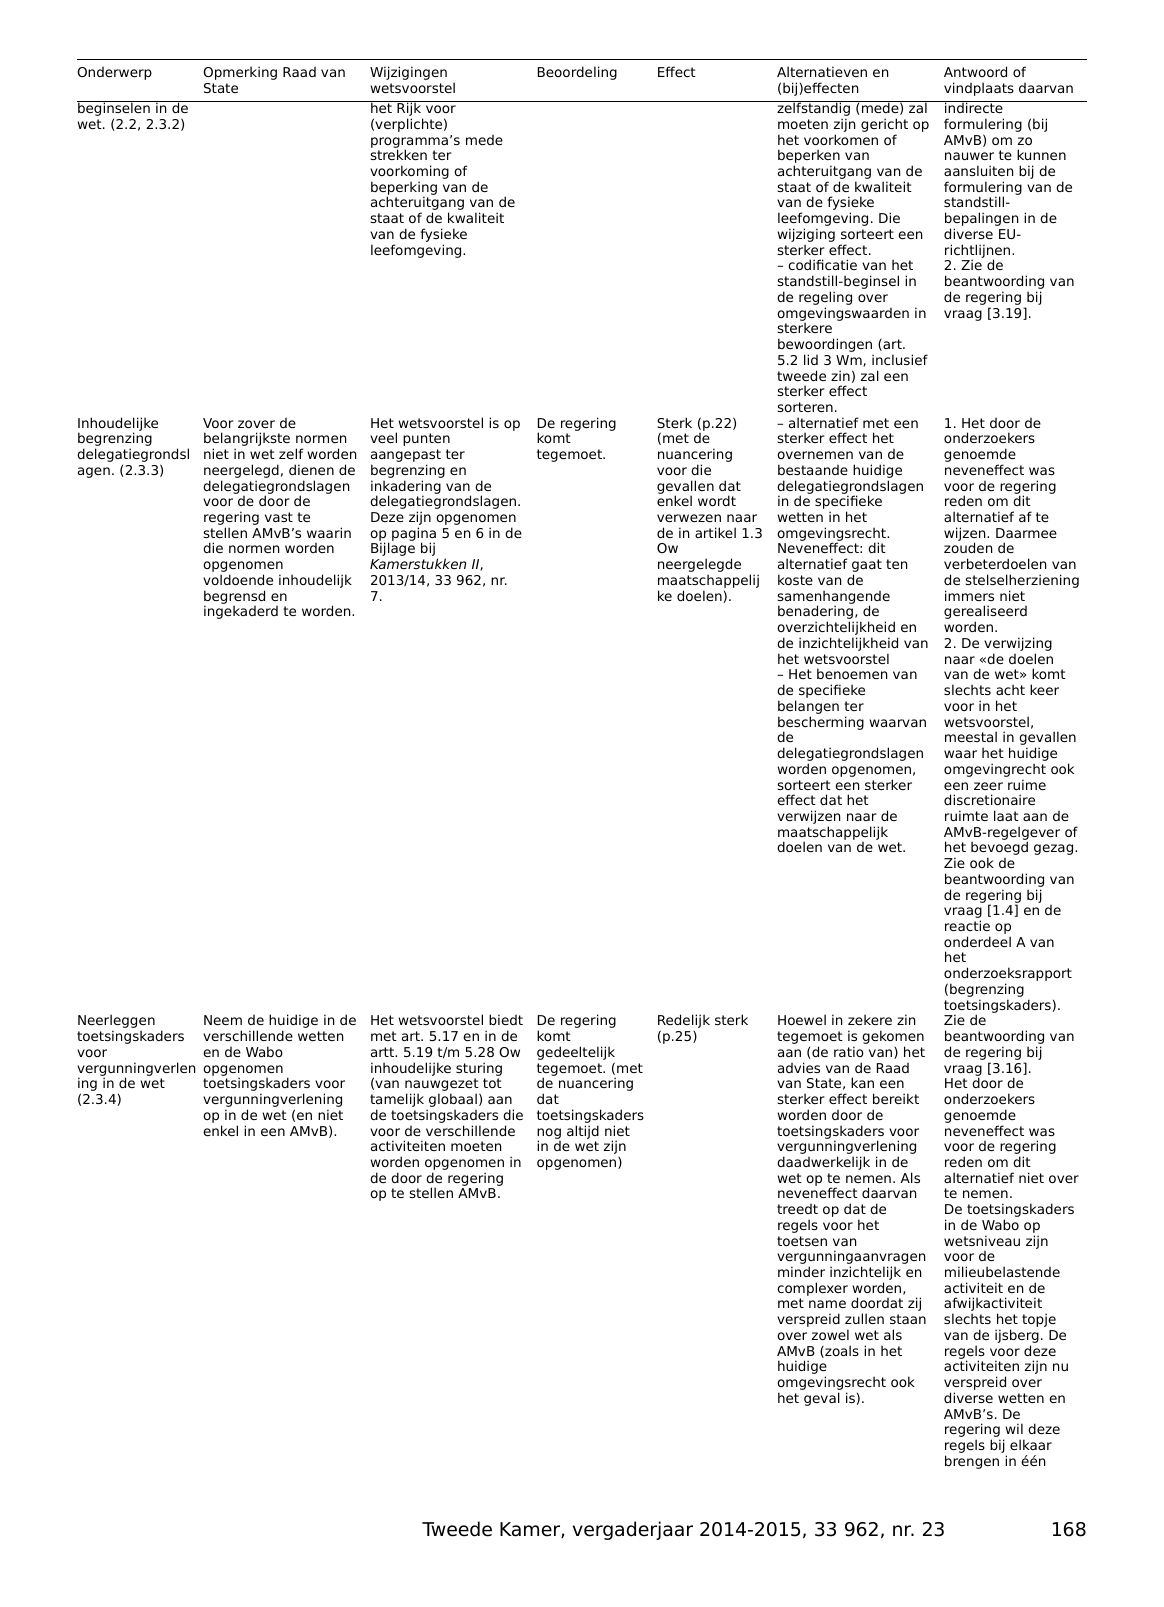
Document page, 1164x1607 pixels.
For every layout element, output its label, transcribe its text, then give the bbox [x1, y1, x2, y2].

table_header Onderwerp [77, 60, 197, 101]
table_cell het Rijk voor (verplichte) programma’s mede strekken ter voorkoming of beperking van de achteruitgang van de staat of de kwaliteit van de fysieke leefomgeving. [364, 102, 531, 416]
table_cell – alternatief met een sterker effect het overnemen van de bestaande huidige delegatiegrondslagen in de specifieke wetten in het omgevingsrecht. Neveneffect: dit alternatief gaat ten koste van de samenhangende benadering, de overzichtelijkheid en de inzichtelijkheid van het wetsvoorstel – Het benoemen van de specifieke belangen ter bescherming waarvan de delegatiegrondslagen worden opgenomen, sorteert een sterker effect dat het verwijzen naar de maatschappelijk doelen van de wet. [771, 416, 938, 1013]
table_header Opmerking Raad van State [197, 60, 364, 101]
table_cell Het wetsvoorstel is op veel punten aangepast ter begrenzing en inkadering van de delegatiegrondslagen. Deze zijn opgenomen op pagina 5 en 6 in de Bijlage bij Kamerstukken II, 2013/14, 33 962, nr. 7. [364, 416, 531, 1013]
table_cell [197, 102, 364, 416]
table_cell De regering komt tegemoet. [531, 416, 651, 1013]
table_cell zelfstandig (mede) zal moeten zijn gericht op het voorkomen of beperken van achteruitgang van de staat of de kwaliteit van de fysieke leefomgeving. Die wijziging sorteert een sterker effect. – codificatie van het standstill-beginsel in de regeling over omgevingswaarden in sterkere bewoordingen (art. 5.2 lid 3 Wm, inclusief tweede zin) zal een sterker effect sorteren. [771, 102, 938, 416]
table_cell indirecte formulering (bij AMvB) om zo nauwer te kunnen aansluiten bij de formulering van de standstill-bepalingen in de diverse EU-richtlijnen. 2. Zie de beantwoording van de regering bij vraag [3.19]. [938, 102, 1087, 416]
table_cell Voor zover de belangrijkste normen niet in wet zelf worden neergelegd, dienen de delegatiegrondslagen voor de door de regering vast te stellen AMvB’s waarin die normen worden opgenomen voldoende inhoudelijk begrensd en ingekaderd te worden. [197, 416, 364, 1013]
table_header Alternatieven en (bij)effecten [771, 60, 938, 101]
table_header Effect [651, 60, 771, 101]
table_cell Sterk (p.22) (met de nuancering voor die gevallen dat enkel wordt verwezen naar de in artikel 1.3 Ow neergelegde maatschappelijke doelen). [651, 416, 771, 1013]
table_cell [531, 102, 651, 416]
table_cell Neem de huidige in de verschillende wetten en de Wabo opgenomen toetsingskaders voor vergunningverlening op in de wet (en niet enkel in een AMvB). [197, 1013, 364, 1469]
table_header Antwoord of vindplaats daarvan [938, 60, 1087, 101]
table_cell Hoewel in zekere zin tegemoet is gekomen aan (de ratio van) het advies van de Raad van State, kan een sterker effect bereikt worden door de toetsingskaders voor vergunningverlening daadwerkelijk in de wet op te nemen. Als neveneffect daarvan treedt op dat de regels voor het toetsen van vergunningaanvragen minder inzichtelijk en complexer worden, met name doordat zij verspreid zullen staan over zowel wet als AMvB (zoals in het huidige omgevingsrecht ook het geval is). [771, 1013, 938, 1469]
table_cell 1. Het door de onderzoekers genoemde neveneffect was voor de regering reden om dit alternatief af te wijzen. Daarmee zouden de verbeterdoelen van de stelselherziening immers niet gerealiseerd worden. 2. De verwijzing naar «de doelen van de wet» komt slechts acht keer voor in het wetsvoorstel, meestal in gevallen waar het huidige omgevingrecht ook een zeer ruime discretionaire ruimte laat aan de AMvB-regelgever of het bevoegd gezag. Zie ook de beantwoording van de regering bij vraag [1.4] en de reactie op onderdeel A van het onderzoeksrapport (begrenzing toetsingskaders). [938, 416, 1087, 1013]
table_cell Neerleggen toetsingskaders voor vergunningverlening in de wet (2.3.4) [77, 1013, 197, 1469]
table_header Wijzigingen wetsvoorstel [364, 60, 531, 101]
table_header Beoordeling [531, 60, 651, 101]
table_cell Redelijk sterk (p.25) [651, 1013, 771, 1469]
table_cell Inhoudelijke begrenzing delegatiegrondslagen. (2.3.3) [77, 416, 197, 1013]
table_cell beginselen in de wet. (2.2, 2.3.2) [77, 102, 197, 416]
table_cell [651, 102, 771, 416]
table_cell Zie de beantwoording van de regering bij vraag [3.16]. Het door de onderzoekers genoemde neveneffect was voor de regering reden om dit alternatief niet over te nemen. De toetsingskaders in de Wabo op wetsniveau zijn voor de milieubelastende activiteit en de afwijkactiviteit slechts het topje van de ijsberg. De regels voor deze activiteiten zijn nu verspreid over diverse wetten en AMvB’s. De regering wil deze regels bij elkaar brengen in één [938, 1013, 1087, 1469]
table_cell De regering komt gedeeltelijk tegemoet. (met de nuancering dat toetsingskaders nog altijd niet in de wet zijn opgenomen) [531, 1013, 651, 1469]
table_cell Het wetsvoorstel biedt met art. 5.17 en in de artt. 5.19 t/m 5.28 Ow inhoudelijke sturing (van nauwgezet tot tamelijk globaal) aan de toetsingskaders die voor de verschillende activiteiten moeten worden opgenomen in de door de regering op te stellen AMvB. [364, 1013, 531, 1469]
